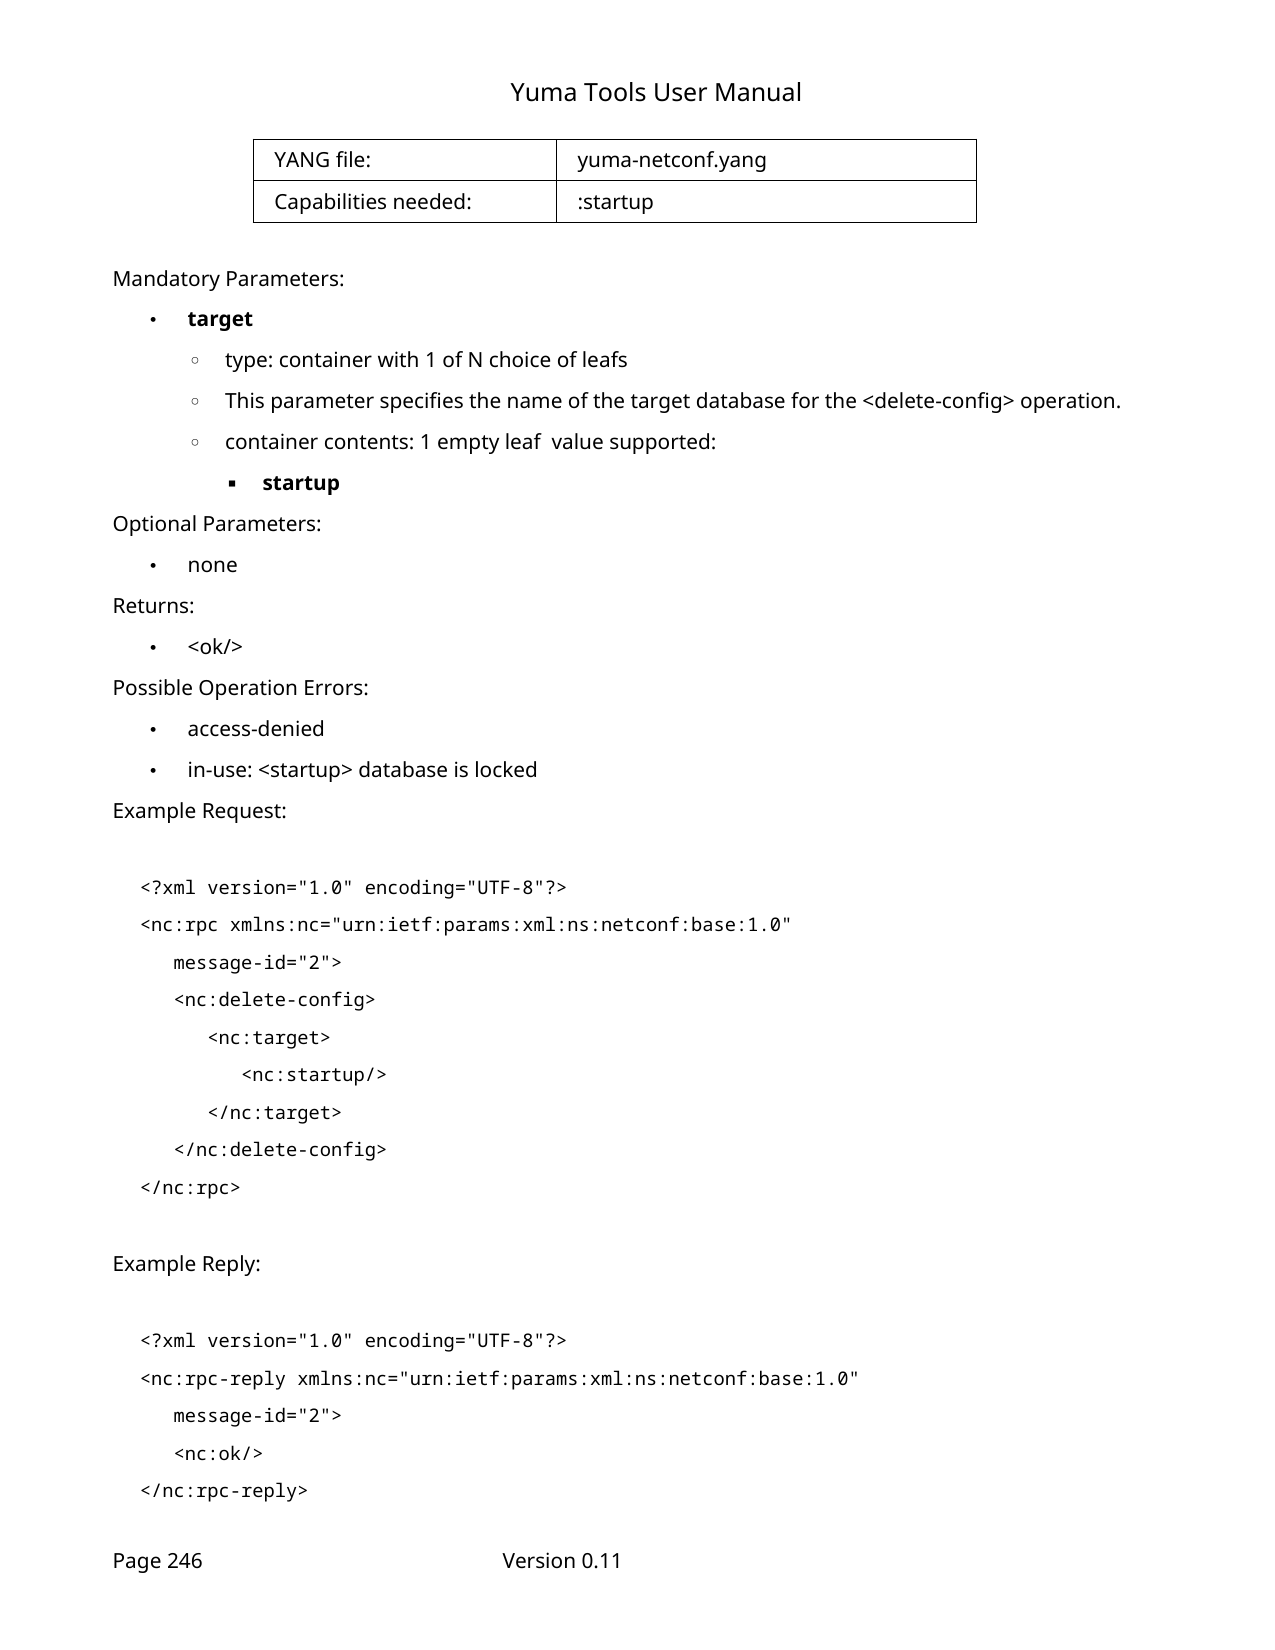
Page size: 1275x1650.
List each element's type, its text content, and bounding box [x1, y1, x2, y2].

text <?xml version="1.0" encoding="UTF-8"?> [139, 1328, 1200, 1353]
text <nc:target> [139, 1024, 1200, 1050]
text <nc:rpc-reply xmlns:nc="urn:ietf:params:xml:ns:netconf:base:1.0" [139, 1365, 1200, 1391]
text <nc:delete-config> [139, 987, 1200, 1012]
text message-id="2"> [139, 949, 1200, 975]
text Optional Parameters: [112, 509, 1200, 538]
list none [150, 550, 1200, 579]
text Example Reply: [112, 1249, 1200, 1278]
text <nc:rpc xmlns:nc="urn:ietf:params:xml:ns:netconf:base:1.0" [139, 912, 1200, 937]
text </nc:rpc> [139, 1174, 1200, 1200]
list startup [225, 468, 1200, 497]
table_cell :startup [557, 181, 976, 222]
table_cell Capabilities needed: [254, 181, 556, 222]
list container contents: 1 empty leaf value supported: [187, 427, 1200, 456]
list type: container with 1 of N choice of leafs [187, 346, 1200, 374]
text </nc:target> [139, 1099, 1200, 1125]
list <ok/> [150, 632, 1200, 661]
list access-denied [150, 714, 1200, 742]
text <nc:ok/> [139, 1440, 1200, 1466]
text </nc:rpc-reply> [139, 1478, 1200, 1503]
list target [150, 304, 1200, 333]
text <nc:startup/> [139, 1062, 1200, 1087]
text Mandatory Parameters: [112, 264, 1200, 292]
text Example Request: [112, 796, 1200, 824]
list in-use: <startup> database is locked [150, 755, 1200, 783]
text Possible Operation Errors: [112, 673, 1200, 701]
table_cell yuma-netconf.yang [557, 140, 976, 180]
list This parameter specifies the name of the target database for the <delete-config> operation. [187, 386, 1200, 415]
text message-id="2"> [139, 1403, 1200, 1428]
text Returns: [112, 591, 1200, 619]
table_cell YANG file: [254, 140, 556, 180]
text <?xml version="1.0" encoding="UTF-8"?> [139, 874, 1200, 900]
text </nc:delete-config> [139, 1137, 1200, 1162]
